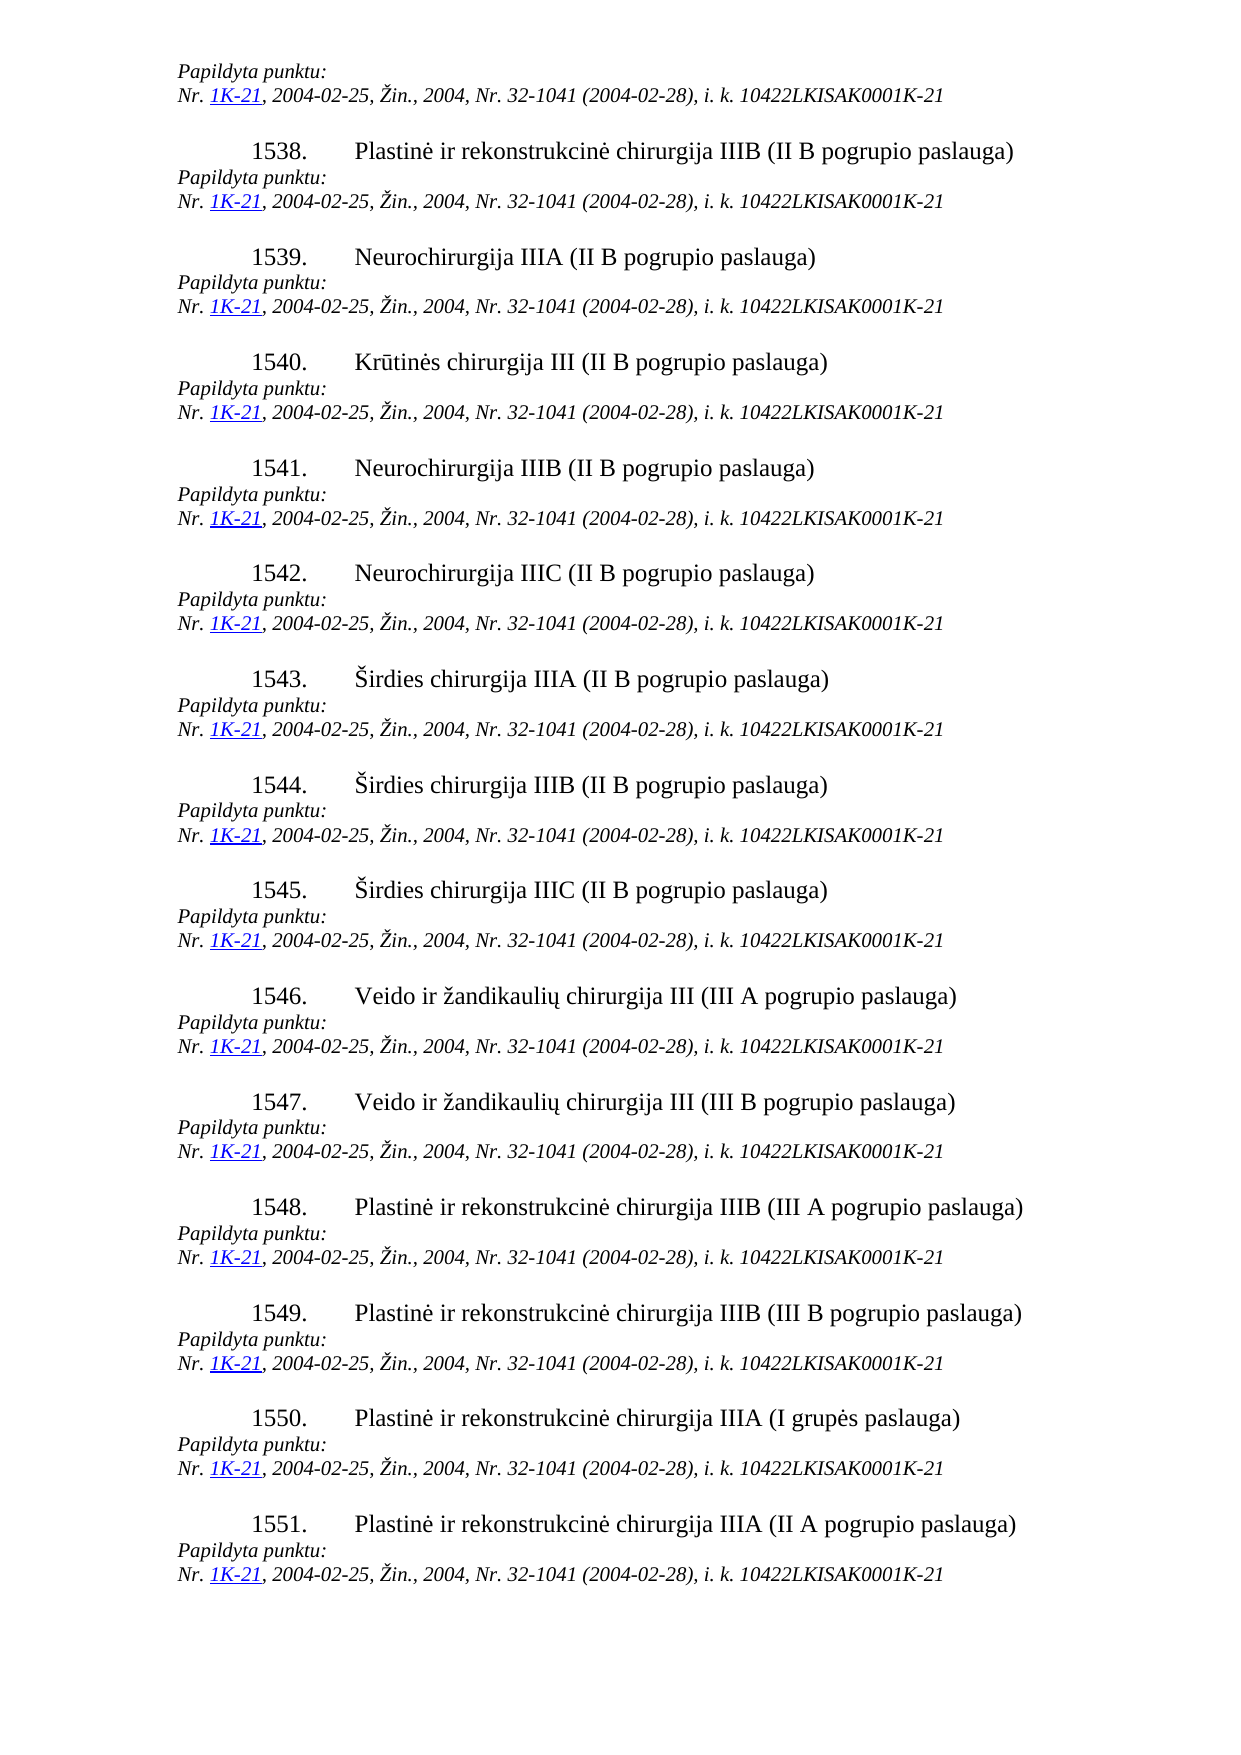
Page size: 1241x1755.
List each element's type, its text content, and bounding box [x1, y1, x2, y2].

text Papildyta punktu: [177, 1538, 1181, 1562]
text Nr. 1K-21, 2004-02-25, Žin., 2004, Nr. 32-1041 (2004-02-28), i. k. 10422LKISAK0001K-21 [177, 506, 1181, 530]
text Papildyta punktu: [177, 482, 1181, 506]
text Nr. 1K-21, 2004-02-25, Žin., 2004, Nr. 32-1041 (2004-02-28), i. k. 10422LKISAK0001K-21 [177, 1245, 1181, 1269]
text Papildyta punktu: [177, 270, 1181, 294]
text Papildyta punktu: [177, 1221, 1181, 1245]
text 1546. Veido ir žandikaulių chirurgija III (III A pogrupio paslauga) [177, 981, 1181, 1010]
text Papildyta punktu: [177, 59, 1181, 83]
text Nr. 1K-21, 2004-02-25, Žin., 2004, Nr. 32-1041 (2004-02-28), i. k. 10422LKISAK0001K-21 [177, 611, 1181, 635]
text 1545. Širdies chirurgija IIIC (II B pogrupio paslauga) [177, 875, 1181, 904]
text 1540. Krūtinės chirurgija III (II B pogrupio paslauga) [177, 347, 1181, 376]
text Papildyta punktu: [177, 693, 1181, 717]
text 1544. Širdies chirurgija IIIB (II B pogrupio paslauga) [177, 770, 1181, 798]
text 1539. Neurochirurgija IIIA (II B pogrupio paslauga) [177, 242, 1181, 270]
text 1538. Plastinė ir rekonstrukcinė chirurgija IIIB (II B pogrupio paslauga) [177, 136, 1181, 165]
text 1548. Plastinė ir rekonstrukcinė chirurgija IIIB (III A pogrupio paslauga) [177, 1192, 1181, 1221]
text Nr. 1K-21, 2004-02-25, Žin., 2004, Nr. 32-1041 (2004-02-28), i. k. 10422LKISAK0001K-21 [177, 1562, 1181, 1586]
text Papildyta punktu: [177, 798, 1181, 822]
text Nr. 1K-21, 2004-02-25, Žin., 2004, Nr. 32-1041 (2004-02-28), i. k. 10422LKISAK0001K-21 [177, 189, 1181, 213]
text Nr. 1K-21, 2004-02-25, Žin., 2004, Nr. 32-1041 (2004-02-28), i. k. 10422LKISAK0001K-21 [177, 1034, 1181, 1058]
text 1549. Plastinė ir rekonstrukcinė chirurgija IIIB (III B pogrupio paslauga) [177, 1298, 1181, 1327]
text Papildyta punktu: [177, 165, 1181, 189]
text Papildyta punktu: [177, 1327, 1181, 1351]
text Papildyta punktu: [177, 904, 1181, 928]
text Nr. 1K-21, 2004-02-25, Žin., 2004, Nr. 32-1041 (2004-02-28), i. k. 10422LKISAK0001K-21 [177, 400, 1181, 424]
text Nr. 1K-21, 2004-02-25, Žin., 2004, Nr. 32-1041 (2004-02-28), i. k. 10422LKISAK0001K-21 [177, 83, 1181, 107]
text Papildyta punktu: [177, 1010, 1181, 1034]
text Nr. 1K-21, 2004-02-25, Žin., 2004, Nr. 32-1041 (2004-02-28), i. k. 10422LKISAK0001K-21 [177, 1351, 1181, 1375]
text 1543. Širdies chirurgija IIIA (II B pogrupio paslauga) [177, 664, 1181, 693]
text Papildyta punktu: [177, 376, 1181, 400]
text Papildyta punktu: [177, 1115, 1181, 1139]
text 1542. Neurochirurgija IIIC (II B pogrupio paslauga) [177, 558, 1181, 587]
text Papildyta punktu: [177, 587, 1181, 611]
text Nr. 1K-21, 2004-02-25, Žin., 2004, Nr. 32-1041 (2004-02-28), i. k. 10422LKISAK0001K-21 [177, 294, 1181, 318]
text Nr. 1K-21, 2004-02-25, Žin., 2004, Nr. 32-1041 (2004-02-28), i. k. 10422LKISAK0001K-21 [177, 1456, 1181, 1480]
text Nr. 1K-21, 2004-02-25, Žin., 2004, Nr. 32-1041 (2004-02-28), i. k. 10422LKISAK0001K-21 [177, 1139, 1181, 1163]
text 1547. Veido ir žandikaulių chirurgija III (III B pogrupio paslauga) [177, 1087, 1181, 1115]
text Nr. 1K-21, 2004-02-25, Žin., 2004, Nr. 32-1041 (2004-02-28), i. k. 10422LKISAK0001K-21 [177, 717, 1181, 741]
text Papildyta punktu: [177, 1432, 1181, 1456]
text 1550. Plastinė ir rekonstrukcinė chirurgija IIIA (I grupės paslauga) [177, 1403, 1181, 1432]
text Nr. 1K-21, 2004-02-25, Žin., 2004, Nr. 32-1041 (2004-02-28), i. k. 10422LKISAK0001K-21 [177, 822, 1181, 847]
text 1551. Plastinė ir rekonstrukcinė chirurgija IIIA (II A pogrupio paslauga) [177, 1509, 1181, 1538]
text 1541. Neurochirurgija IIIB (II B pogrupio paslauga) [177, 453, 1181, 482]
text Nr. 1K-21, 2004-02-25, Žin., 2004, Nr. 32-1041 (2004-02-28), i. k. 10422LKISAK0001K-21 [177, 928, 1181, 952]
